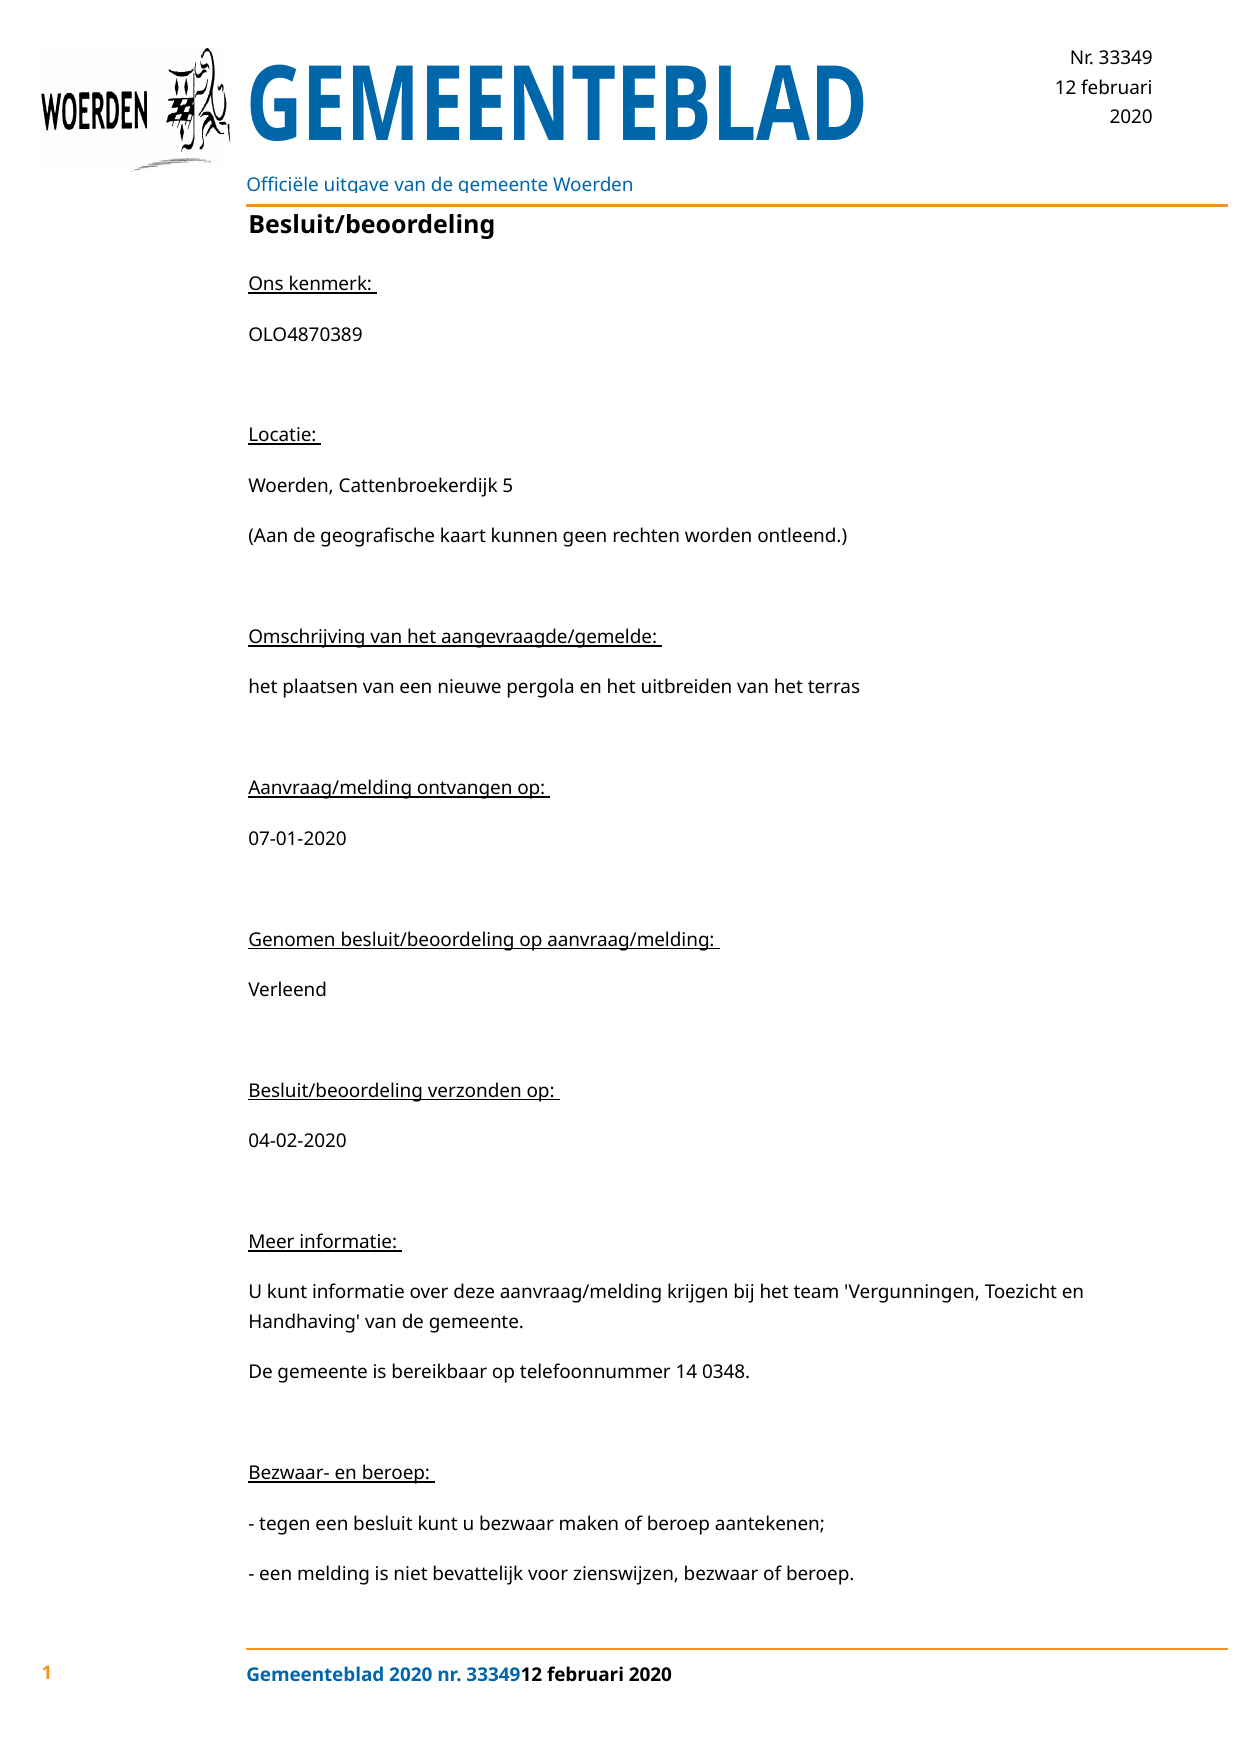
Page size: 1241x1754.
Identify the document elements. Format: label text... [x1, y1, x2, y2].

text Besluit/beoordeling verzonden op: [248, 1077, 1152, 1103]
text het plaatsen van een nieuwe pergola en het uitbreiden van het terras [248, 674, 1152, 699]
text Ons kenmerk: [248, 270, 1152, 296]
text Woerden, Cattenbroekerdijk 5 [248, 472, 1152, 498]
text - een melding is niet bevattelijk voor zienswijzen, bezwaar of beroep. [248, 1560, 1152, 1586]
text Verleend [248, 976, 1152, 1002]
text Aanvraag/melding ontvangen op: [248, 774, 1152, 800]
text 07-01-2020 [248, 825, 1152, 851]
text (Aan de geografische kaart kunnen geen rechten worden ontleend.) [248, 522, 1152, 548]
text Omschrijving van het aangevraagde/gemelde: [248, 623, 1152, 649]
text OLO4870389 [248, 321, 1152, 346]
text Bezwaar- en beroep: [248, 1459, 1152, 1485]
text Genomen besluit/beoordeling op aanvraag/melding: [248, 926, 1152, 951]
picture [41, 47, 231, 172]
text Besluit/beoordeling [248, 207, 1152, 241]
text Meer informatie: [248, 1228, 1152, 1254]
text 04-02-2020 [248, 1127, 1152, 1153]
text De gemeente is bereikbaar op telefoonnummer 14 0348. [248, 1359, 1152, 1384]
text - tegen een besluit kunt u bezwaar maken of beroep aantekenen; [248, 1510, 1152, 1536]
text U kunt informatie over deze aanvraag/melding krijgen bij het team 'Vergunningen, Toezicht en Handhaving' van de gemeente. [248, 1279, 1152, 1334]
text Locatie: [248, 422, 1152, 447]
